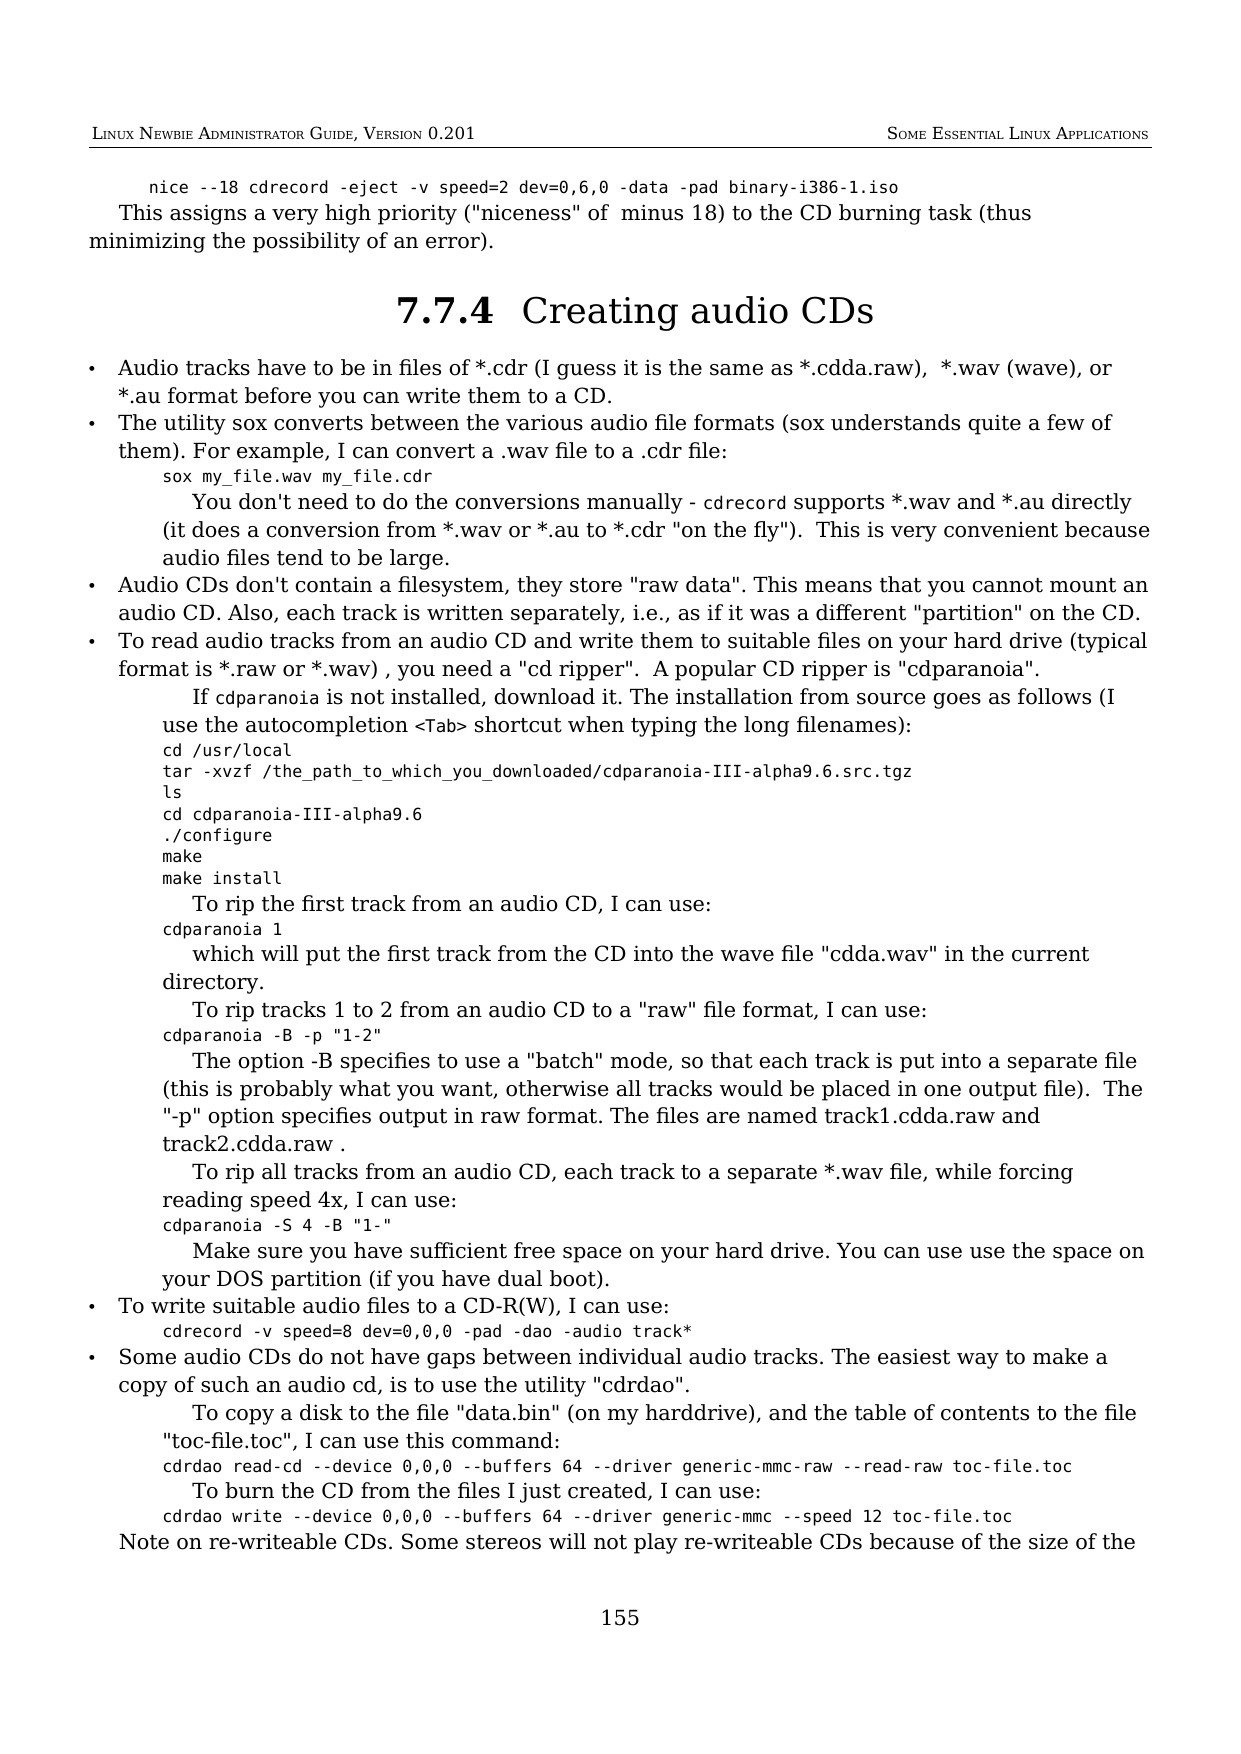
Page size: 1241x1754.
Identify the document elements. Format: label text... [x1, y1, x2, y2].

text cdparanoia 1 [162, 919, 1152, 939]
text To burn the CD from the files I just created, I can use: [162, 1479, 1152, 1504]
text nice --18 cdrecord -eject -v speed=2 dev=0,6,0 -data -pad binary-i386-1.iso [148, 178, 1152, 198]
list The utility sox converts between the various audio file formats (sox understands quite a few of them). For example, I can convert a .wav file to a .cdr file: [88, 412, 1152, 464]
text The option -B specifies to use a "batch" mode, so that each track is put into a separate file (this is probably what you want, otherwise all tracks would be placed in one output file). The "-p" option specifies output in raw format. The files are named track1.cdda.raw and track2.cdda.raw . [162, 1049, 1152, 1157]
list To write suitable audio files to a CD-R(W), I can use: [88, 1294, 1152, 1319]
text To rip all tracks from an audio CD, each track to a separate *.wav file, while forcing reading speed 4x, I can use: [162, 1160, 1152, 1212]
text To copy a disk to the file "data.bin" (on my harddrive), and the table of contents to the file "toc-file.toc", I can use this command: [162, 1401, 1152, 1453]
text which will put the first track from the CD into the wave file "cdda.wav" in the current directory. [162, 942, 1152, 994]
text sox my_file.wav my_file.cdr [162, 467, 1152, 487]
text Make sure you have sufficient free space on your hard drive. You can use use the space on your DOS partition (if you have dual boot). [162, 1239, 1152, 1291]
text cd cdparanoia-III-alpha9.6 [162, 804, 1152, 824]
list Audio CDs don't contain a filesystem, they store "raw data". This means that you cannot mount an audio CD. Also, each track is written separately, i.e., as if it was a different "partition" on the CD. [88, 574, 1152, 626]
list To read audio tracks from an audio CD and write them to suitable files on your hard drive (typical format is *.raw or *.wav) , you need a "cd ripper". A popular CD ripper is "cdparanoia". [88, 629, 1152, 681]
list Some audio CDs do not have gaps between individual audio tracks. The easiest way to make a copy of such an audio cd, is to use the utility "cdrdao". [88, 1345, 1152, 1397]
text cdrecord -v speed=8 dev=0,0,0 -pad -dao -audio track* [162, 1322, 1152, 1342]
text If cdparanoia is not installed, download it. The installation from source goes as follows (I use the autocompletion <Tab> shortcut when typing the long filenames): [162, 685, 1152, 737]
text cdparanoia -B -p "1-2" [162, 1026, 1152, 1045]
text make install [162, 869, 1152, 888]
text ls [162, 783, 1152, 803]
text To rip tracks 1 to 2 from an audio CD to a "raw" file format, I can use: [162, 998, 1152, 1022]
text cdparanoia -S 4 -B "1-" [162, 1216, 1152, 1235]
text cd /usr/local [162, 741, 1152, 760]
text ./configure [162, 826, 1152, 845]
subtitle Creating audio CDs [88, 290, 1152, 332]
text cdrdao read-cd --device 0,0,0 --buffers 64 --driver generic-mmc-raw --read-raw toc-file.toc [162, 1457, 1152, 1476]
text To rip the first track from an audio CD, I can use: [162, 892, 1152, 916]
list Audio tracks have to be in files of *.cdr (I guess it is the same as *.cdda.raw), *.wav (wave), or *.au format before you can write them to a CD. [88, 356, 1152, 408]
text You don't need to do the conversions manually - cdrecord supports *.wav and *.au directly (it does a conversion from *.wav or *.au to *.cdr "on the fly"). This is very convenient because audio files tend to be large. [162, 490, 1152, 570]
text This assigns a very high priority ("niceness" of minus 18) to the CD burning task (thus minimizing the possibility of an error). [88, 201, 1152, 253]
text cdrdao write --device 0,0,0 --buffers 64 --driver generic-mmc --speed 12 toc-file.toc [162, 1507, 1152, 1527]
text make [162, 847, 1152, 867]
text Note on re-writeable CDs. Some stereos will not play re-writeable CDs because of the size of the [88, 1530, 1152, 1555]
text tar -xvzf /the_path_to_which_you_downloaded/cdparanoia-III-alpha9.6.src.tgz [162, 762, 1152, 781]
